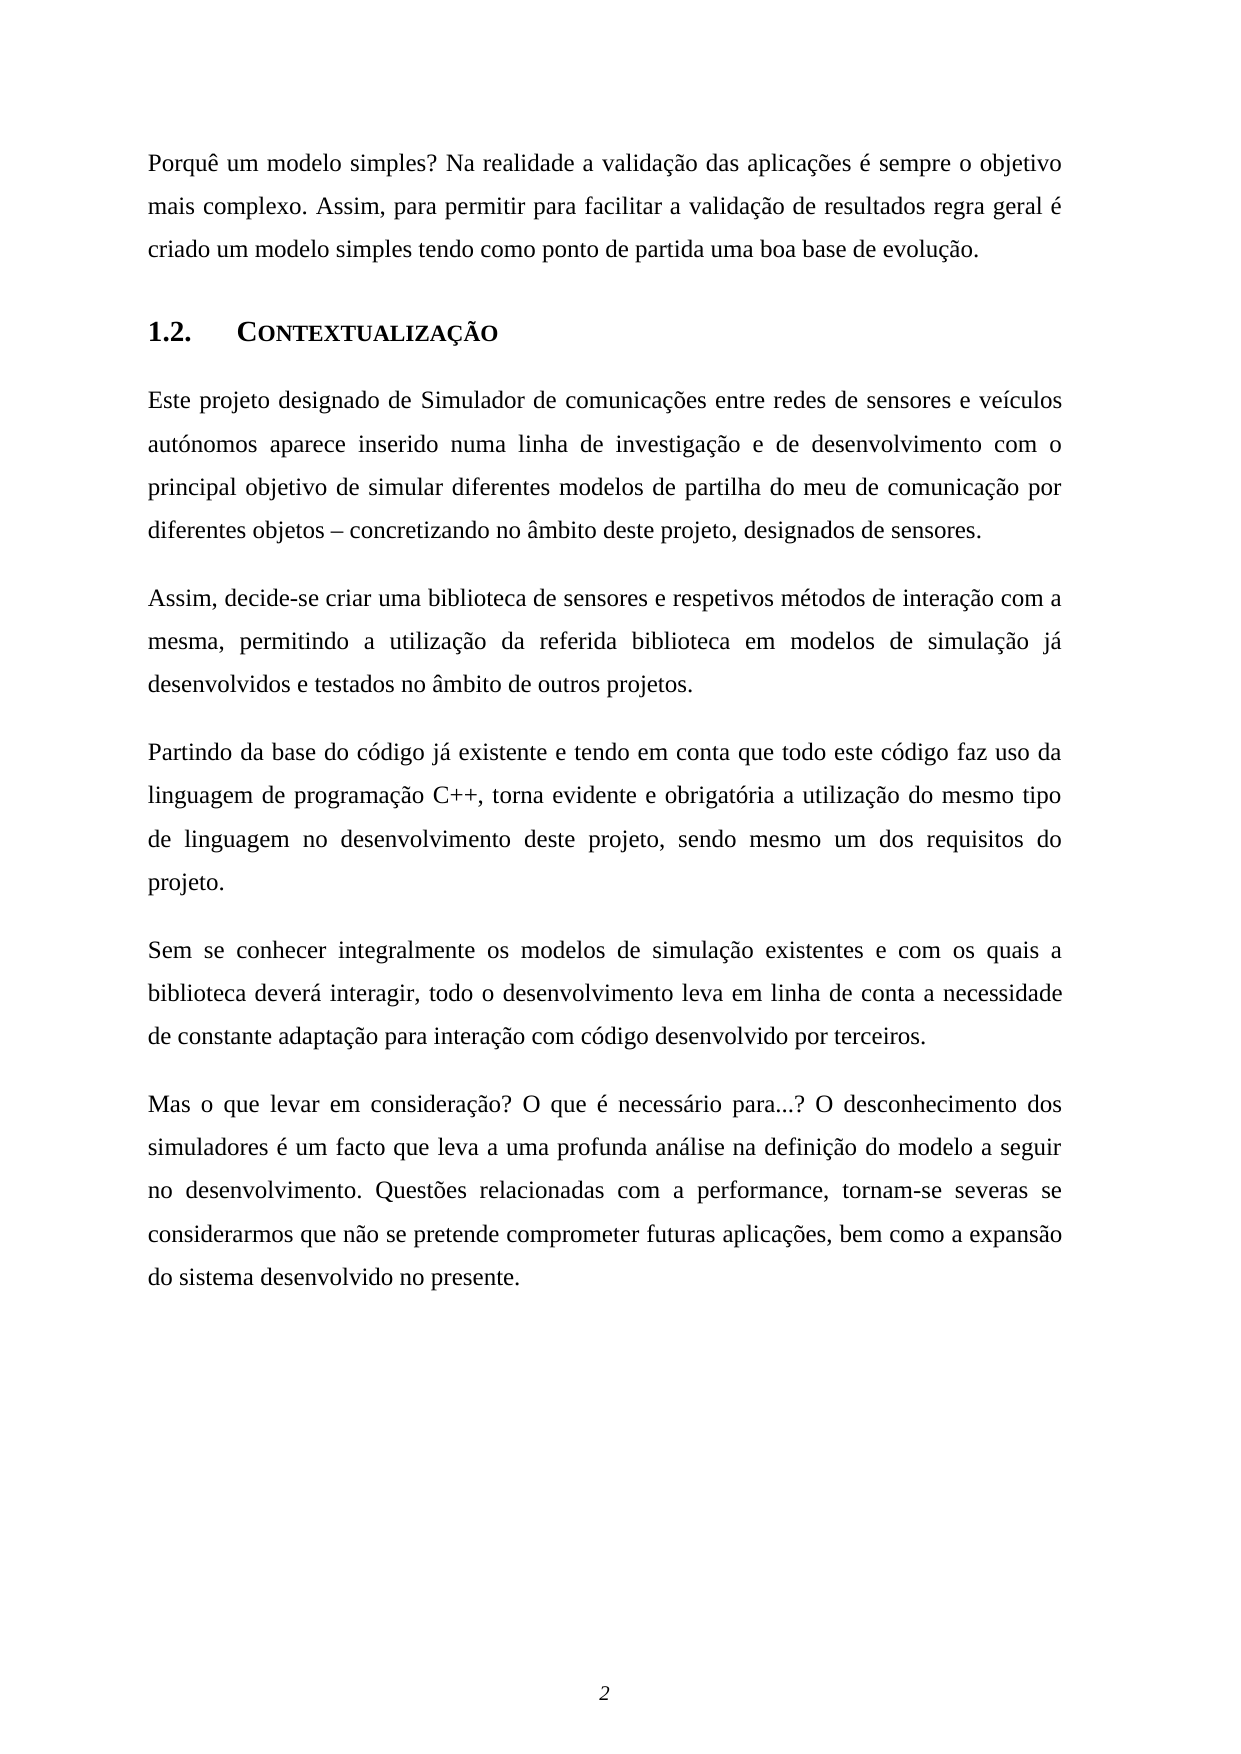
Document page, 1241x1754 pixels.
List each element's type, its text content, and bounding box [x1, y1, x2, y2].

text Assim, decide-se criar uma biblioteca de sensores e respetivos métodos de interação com a mesma, permitindo a utilização da referida biblioteca em modelos de simulação já desenvolvidos e testados no âmbito de outros projetos. [148, 583, 1063, 698]
text Sem se conhecer integralmente os modelos de simulação existentes e com os quais a biblioteca deverá interagir, todo o desenvolvimento leva em linha de conta a necessidade de constante adaptação para interação com código desenvolvido por terceiros. [148, 935, 1063, 1050]
list Contextualização [148, 314, 1063, 348]
text Partindo da base do código já existente e tendo em conta que todo este código faz uso da linguagem de programação C++, torna evidente e obrigatória a utilização do mesmo tipo de linguagem no desenvolvimento deste projeto, sendo mesmo um dos requisitos do projeto. [148, 737, 1063, 896]
text Este projeto designado de Simulador de comunicações entre redes de sensores e veículos autónomos aparece inserido numa linha de investigação e de desenvolvimento com o principal objetivo de simular diferentes modelos de partilha do meu de comunicação por diferentes objetos – concretizando no âmbito deste projeto, designados de sensores. [148, 386, 1063, 544]
text Mas o que levar em consideração? O que é necessário para...? O desconhecimento dos simuladores é um facto que leva a uma profunda análise na definição do modelo a seguir no desenvolvimento. Questões relacionadas com a performance, tornam-se severas se considerarmos que não se pretende comprometer futuras aplicações, bem como a expansão do sistema desenvolvido no presente. [148, 1089, 1063, 1291]
text Porquê um modelo simples? Na realidade a validação das aplicações é sempre o objetivo mais complexo. Assim, para permitir para facilitar a validação de resultados regra geral é criado um modelo simples tendo como ponto de partida uma boa base de evolução. [148, 148, 1063, 263]
